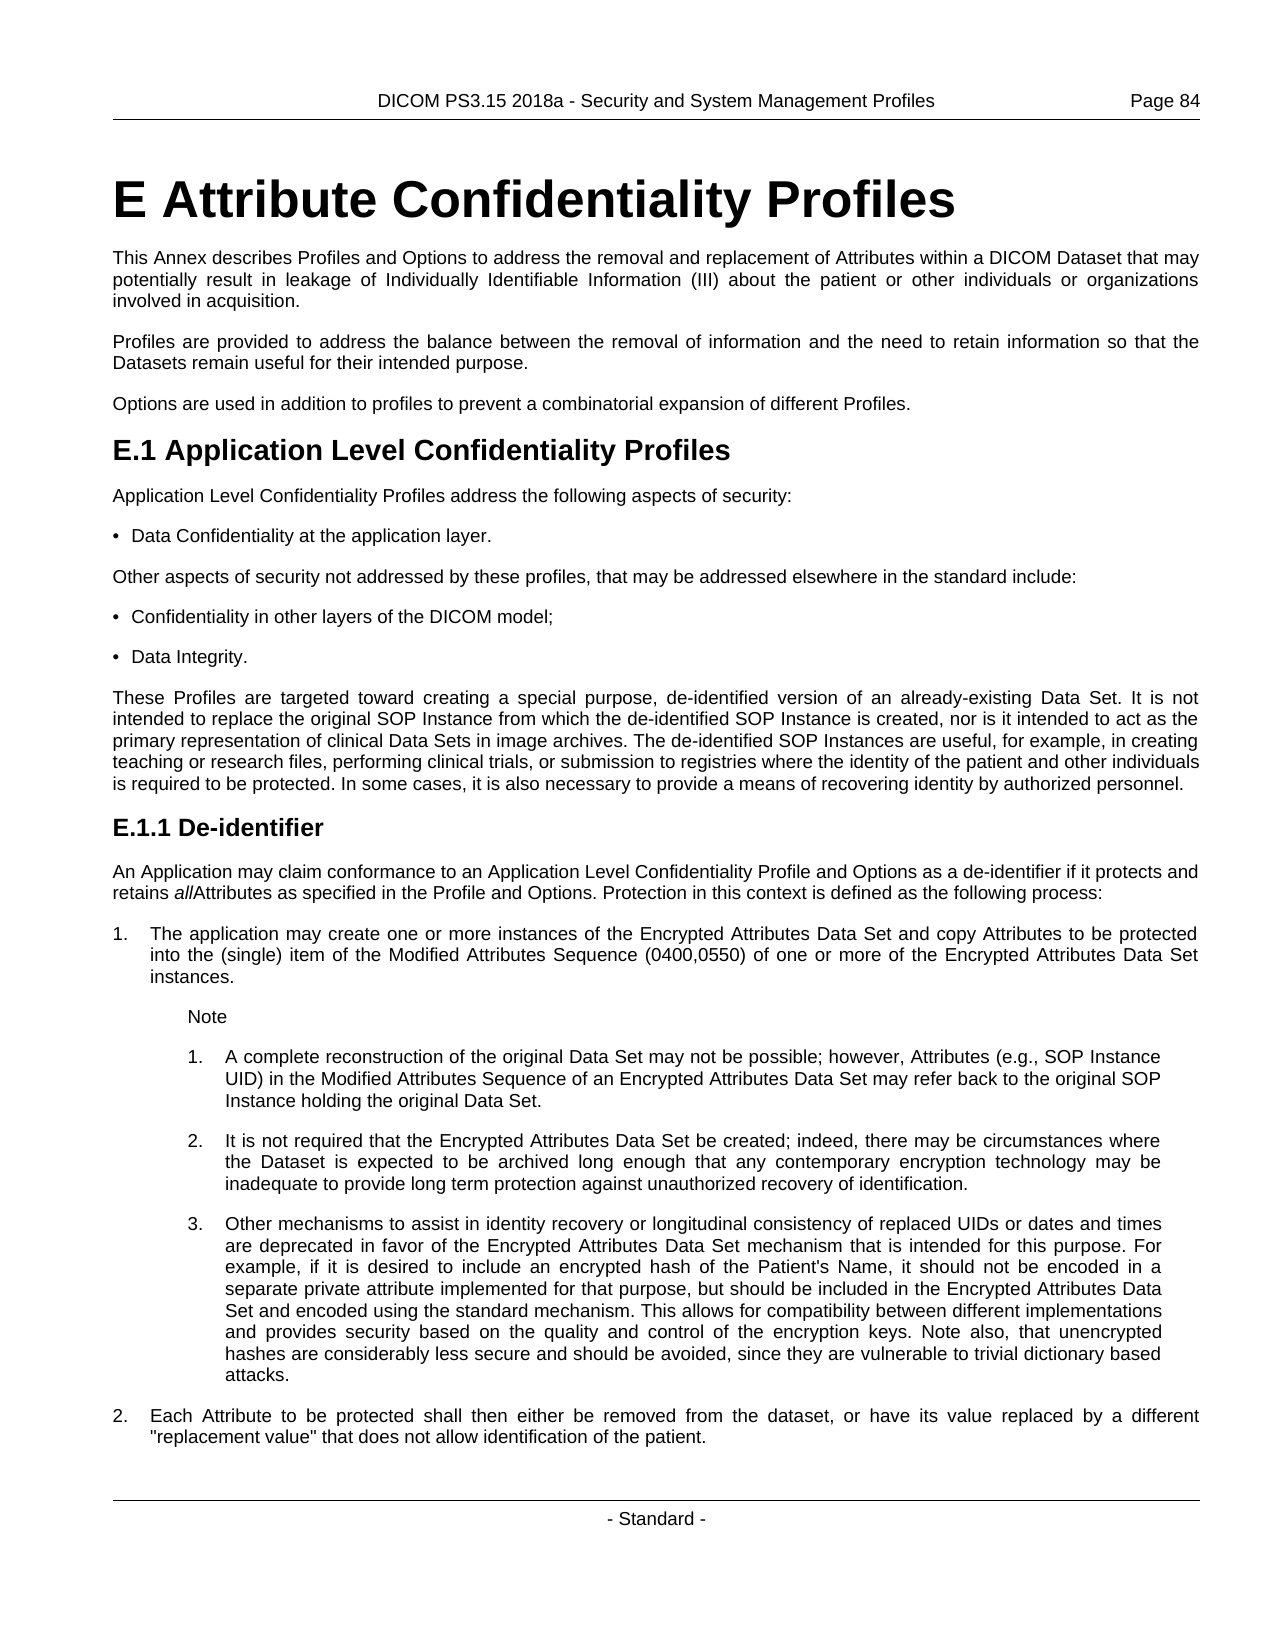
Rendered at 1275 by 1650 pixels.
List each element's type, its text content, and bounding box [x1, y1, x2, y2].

text Profiles are provided to address the balance between the removal of information and the need to retain information so that the Datasets remain useful for their intended purpose. [112, 331, 1200, 374]
text Options are used in addition to profiles to prevent a combinatorial expansion of different Profiles. [112, 392, 1200, 414]
text Application Level Confidentiality Profiles address the following aspects of security: [112, 485, 1200, 507]
list Each Attribute to be protected shall then either be removed from the dataset, or have its value replaced by a different "replacement value" that does not allow identification of the patient. [112, 1404, 1200, 1447]
text E Attribute Confidentiality Profiles [112, 169, 1200, 228]
list A complete reconstruction of the original Data Set may not be possible; however, Attributes (e.g., SOP Instance UID) in the Modified Attributes Sequence of an Encrypted Attributes Data Set may refer back to the original SOP Instance holding the original Data Set. [187, 1046, 1162, 1111]
text An Application may claim conformance to an Application Level Confidentiality Profile and Options as a de-identifier if it protects and retains allAttributes as specified in the Profile and Options. Protection in this context is defined as the following process: [112, 861, 1200, 904]
text E.1.1 De-identifier [112, 813, 1200, 842]
text This Annex describes Profiles and Options to address the removal and replacement of Attributes within a DICOM Dataset that may potentially result in leakage of Individually Identifiable Information (III) about the patient or other individuals or organizations involved in acquisition. [112, 247, 1200, 312]
list Data Confidentiality at the application layer. [112, 525, 1200, 547]
text Other aspects of security not addressed by these profiles, that may be addressed elsewhere in the standard include: [112, 566, 1200, 587]
list The application may create one or more instances of the Encrypted Attributes Data Set and copy Attributes to be protected into the (single) item of the Modified Attributes Sequence (0400,0550) of one or more of the Encrypted Attributes Data Set instances. [112, 922, 1200, 987]
list Other mechanisms to assist in identity recovery or longitudinal consistency of replaced UIDs or dates and times are deprecated in favor of the Encrypted Attributes Data Set mechanism that is intended for this purpose. For example, if it is desired to include an encrypted hash of the Patient's Name, it should not be encoded in a separate private attribute implemented for that purpose, but should be included in the Encrypted Attributes Data Set and encoded using the standard mechanism. This allows for compatibility between different implementations and provides security based on the quality and control of the encryption keys. Note also, that unencrypted hashes are considerably less secure and should be avoided, since they are vulnerable to trivial dictionary based attacks. [187, 1213, 1162, 1386]
text These Profiles are targeted toward creating a special purpose, de-identified version of an already-existing Data Set. It is not intended to replace the original SOP Instance from which the de-identified SOP Instance is created, nor is it intended to act as the primary representation of clinical Data Sets in image archives. The de-identified SOP Instances are useful, for example, in creating teaching or research files, performing clinical trials, or submission to registries where the identity of the patient and other individuals is required to be protected. In some cases, it is also necessary to provide a means of recovering identity by authorized personnel. [112, 687, 1200, 794]
list Data Integrity. [112, 646, 1200, 668]
text E.1 Application Level Confidentiality Profiles [112, 433, 1200, 466]
list Confidentiality in other layers of the DICOM model; [112, 606, 1200, 627]
list Note [150, 1006, 1162, 1027]
list It is not required that the Encrypted Attributes Data Set be created; indeed, there may be circumstances where the Dataset is expected to be archived long enough that any contemporary encryption technology may be inadequate to provide long term protection against unauthorized recovery of identification. [187, 1130, 1162, 1194]
